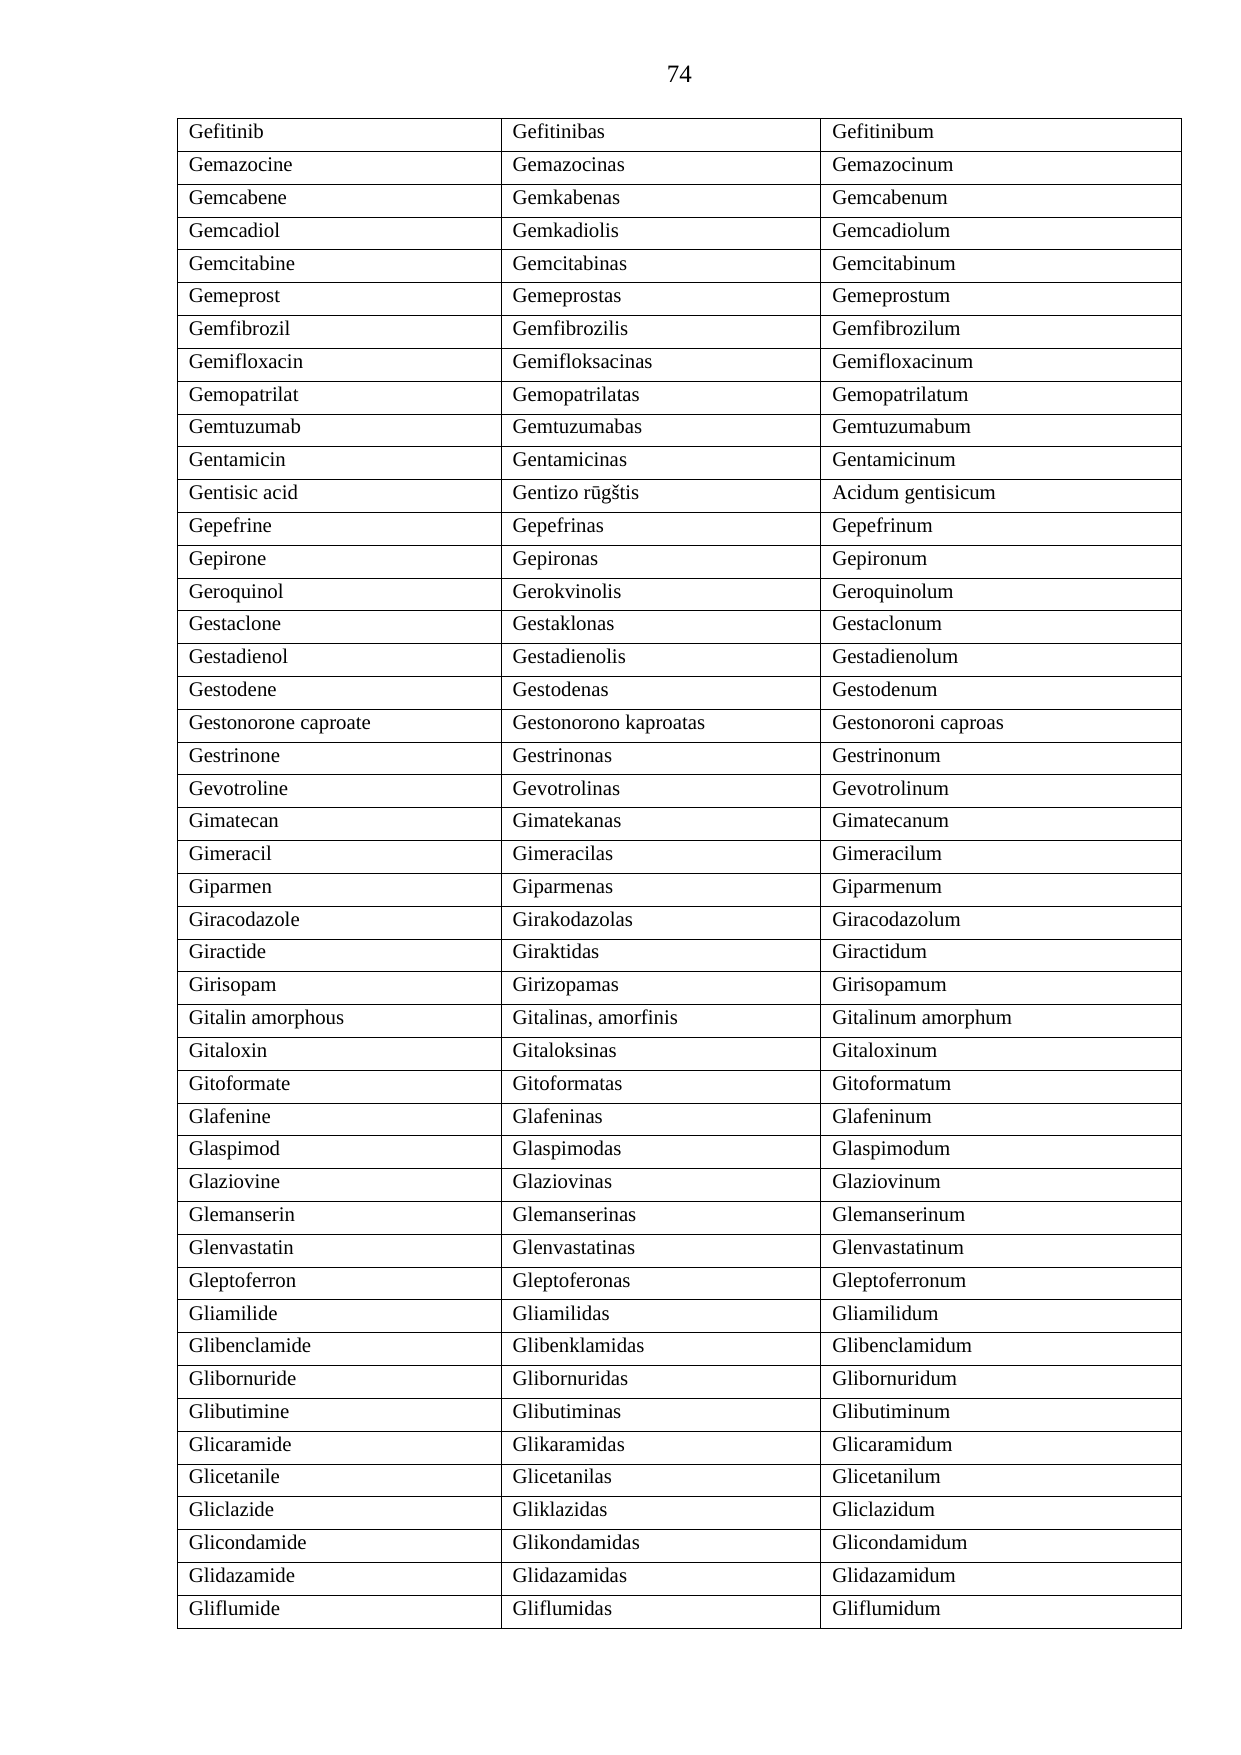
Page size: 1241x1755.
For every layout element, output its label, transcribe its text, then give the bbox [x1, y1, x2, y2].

table_cell Giraktidas [502, 940, 820, 971]
table_cell Glaspimodum [821, 1136, 1181, 1168]
table_cell Gestadienolum [821, 644, 1181, 676]
table_cell Gimeracil [178, 841, 501, 873]
table_cell Gitalin amorphous [178, 1005, 501, 1037]
table_cell Gemkadiolis [502, 218, 820, 249]
table_cell Gepefrine [178, 513, 501, 545]
table_cell Gentisic acid [178, 480, 501, 512]
table_cell Gemtuzumabum [821, 415, 1181, 446]
table_cell Gerokvinolis [502, 579, 820, 610]
table_cell Gliclazide [178, 1497, 501, 1529]
table_cell Gestrinone [178, 743, 501, 774]
table_cell Glafeninas [502, 1104, 820, 1135]
table_cell Gliamilidum [821, 1300, 1181, 1332]
table_cell Glenvastatinum [821, 1235, 1181, 1267]
table_cell Gitaloksinas [502, 1038, 820, 1070]
table_cell Acidum gentisicum [821, 480, 1181, 512]
table_cell Girakodazolas [502, 907, 820, 938]
table_cell Gepirone [178, 546, 501, 577]
table_cell Gemcitabine [178, 250, 501, 282]
table_cell Gefitinib [178, 119, 501, 151]
table_cell Gliflumidas [502, 1596, 820, 1627]
table_cell Gestodenum [821, 677, 1181, 709]
table_cell Giractide [178, 940, 501, 971]
table_cell Gevotrolinas [502, 775, 820, 807]
table_cell Gemazocinum [821, 152, 1181, 184]
table_cell Glaziovinas [502, 1169, 820, 1201]
table_cell Geroquinolum [821, 579, 1181, 610]
table_cell Glikaramidas [502, 1432, 820, 1463]
table_cell Gemkabenas [502, 185, 820, 217]
table_cell Gitaloxin [178, 1038, 501, 1070]
table_cell Gliamilide [178, 1300, 501, 1332]
table_cell Glenvastatinas [502, 1235, 820, 1267]
table_cell Glibenclamidum [821, 1333, 1181, 1365]
table_cell Gimeracilum [821, 841, 1181, 873]
table_cell Glikondamidas [502, 1530, 820, 1562]
table_cell Gliflumidum [821, 1596, 1181, 1627]
table_cell Gleptoferron [178, 1268, 501, 1299]
table_cell Gimeracilas [502, 841, 820, 873]
table_cell Gentamicinum [821, 447, 1181, 479]
table_cell Gentizo rūgštis [502, 480, 820, 512]
table_cell Giparmen [178, 874, 501, 906]
table_cell Gentamicin [178, 447, 501, 479]
table_cell Gevotrolinum [821, 775, 1181, 807]
table_cell Glidazamide [178, 1563, 501, 1595]
table_cell Gemifloksacinas [502, 349, 820, 381]
table_cell Gitalinas, amorfinis [502, 1005, 820, 1037]
table_cell Glibenclamide [178, 1333, 501, 1365]
table_cell Gemeprost [178, 283, 501, 315]
table_cell Gitoformatum [821, 1071, 1181, 1102]
table_cell Gliamilidas [502, 1300, 820, 1332]
table_cell Glicaramide [178, 1432, 501, 1463]
table_cell Gliclazidum [821, 1497, 1181, 1529]
table_cell Glibornuridas [502, 1366, 820, 1398]
table_cell Gemcitabinum [821, 250, 1181, 282]
table_cell Gestodenas [502, 677, 820, 709]
table_cell Glemanserinum [821, 1202, 1181, 1234]
table_cell Gleptoferronum [821, 1268, 1181, 1299]
table_cell Gentamicinas [502, 447, 820, 479]
table_cell Glicaramidum [821, 1432, 1181, 1463]
table_cell Glidazamidum [821, 1563, 1181, 1595]
table_cell Glibutiminas [502, 1399, 820, 1431]
table_cell Glicondamide [178, 1530, 501, 1562]
table_cell Gevotroline [178, 775, 501, 807]
table_cell Gestonorono kaproatas [502, 710, 820, 742]
table_cell Gestaclonum [821, 611, 1181, 643]
table_cell Glibenklamidas [502, 1333, 820, 1365]
table_cell Glafenine [178, 1104, 501, 1135]
table_cell Glemanserin [178, 1202, 501, 1234]
table_cell Gestonorone caproate [178, 710, 501, 742]
table_cell Gestodene [178, 677, 501, 709]
table_cell Gliklazidas [502, 1497, 820, 1529]
table_cell Glibornuridum [821, 1366, 1181, 1398]
table_cell Glafeninum [821, 1104, 1181, 1135]
table_cell Gemazocine [178, 152, 501, 184]
table_cell Gitaloxinum [821, 1038, 1181, 1070]
table_cell Glicetanile [178, 1465, 501, 1496]
table_cell Gemopatrilat [178, 382, 501, 413]
table_cell Gimatecan [178, 808, 501, 840]
table_cell Glaziovinum [821, 1169, 1181, 1201]
table_cell Glidazamidas [502, 1563, 820, 1595]
table_cell Giparmenum [821, 874, 1181, 906]
table_cell Gepironas [502, 546, 820, 577]
table_cell Gemifloxacin [178, 349, 501, 381]
table_cell Gemopatrilatum [821, 382, 1181, 413]
table_cell Gepefrinum [821, 513, 1181, 545]
table_cell Gemazocinas [502, 152, 820, 184]
table_cell Gemcabenum [821, 185, 1181, 217]
table_cell Glicetanilum [821, 1465, 1181, 1496]
table_cell Glaziovine [178, 1169, 501, 1201]
table_cell Gestadienol [178, 644, 501, 676]
table_cell Gemfibrozilis [502, 316, 820, 348]
table_cell Glemanserinas [502, 1202, 820, 1234]
table_cell Giractidum [821, 940, 1181, 971]
table_cell Gestaclone [178, 611, 501, 643]
table_cell Gestadienolis [502, 644, 820, 676]
table_cell Gestrinonum [821, 743, 1181, 774]
table_cell Gemcadiol [178, 218, 501, 249]
table_cell Glicondamidum [821, 1530, 1181, 1562]
table_cell Gefitinibas [502, 119, 820, 151]
table_cell Gestonoroni caproas [821, 710, 1181, 742]
table_cell Gimatecanum [821, 808, 1181, 840]
table_cell Gemcitabinas [502, 250, 820, 282]
table_cell Giracodazolum [821, 907, 1181, 938]
table_cell Glicetanilas [502, 1465, 820, 1496]
table_cell Gemeprostas [502, 283, 820, 315]
table_cell Gemfibrozil [178, 316, 501, 348]
table_cell Giracodazole [178, 907, 501, 938]
table_cell Gepefrinas [502, 513, 820, 545]
table_cell Gemfibrozilum [821, 316, 1181, 348]
table_cell Glaspimod [178, 1136, 501, 1168]
table_cell Gemcabene [178, 185, 501, 217]
table_cell Gemcadiolum [821, 218, 1181, 249]
table_cell Gestrinonas [502, 743, 820, 774]
table_cell Glibornuride [178, 1366, 501, 1398]
table_cell Gepironum [821, 546, 1181, 577]
table_cell Gemopatrilatas [502, 382, 820, 413]
table_cell Gleptoferonas [502, 1268, 820, 1299]
table_cell Girizopamas [502, 972, 820, 1004]
table_cell Girisopamum [821, 972, 1181, 1004]
table_cell Gitoformate [178, 1071, 501, 1102]
table_cell Gemtuzumab [178, 415, 501, 446]
table_cell Gitoformatas [502, 1071, 820, 1102]
table_cell Gimatekanas [502, 808, 820, 840]
table_cell Giparmenas [502, 874, 820, 906]
table_cell Gestaklonas [502, 611, 820, 643]
table_cell Gefitinibum [821, 119, 1181, 151]
table_cell Glibutiminum [821, 1399, 1181, 1431]
table_cell Gemifloxacinum [821, 349, 1181, 381]
table_cell Gitalinum amorphum [821, 1005, 1181, 1037]
table_cell Gemeprostum [821, 283, 1181, 315]
table_cell Glaspimodas [502, 1136, 820, 1168]
table_cell Geroquinol [178, 579, 501, 610]
table_cell Gliflumide [178, 1596, 501, 1627]
table_cell Glibutimine [178, 1399, 501, 1431]
table_cell Girisopam [178, 972, 501, 1004]
table_cell Gemtuzumabas [502, 415, 820, 446]
table_cell Glenvastatin [178, 1235, 501, 1267]
